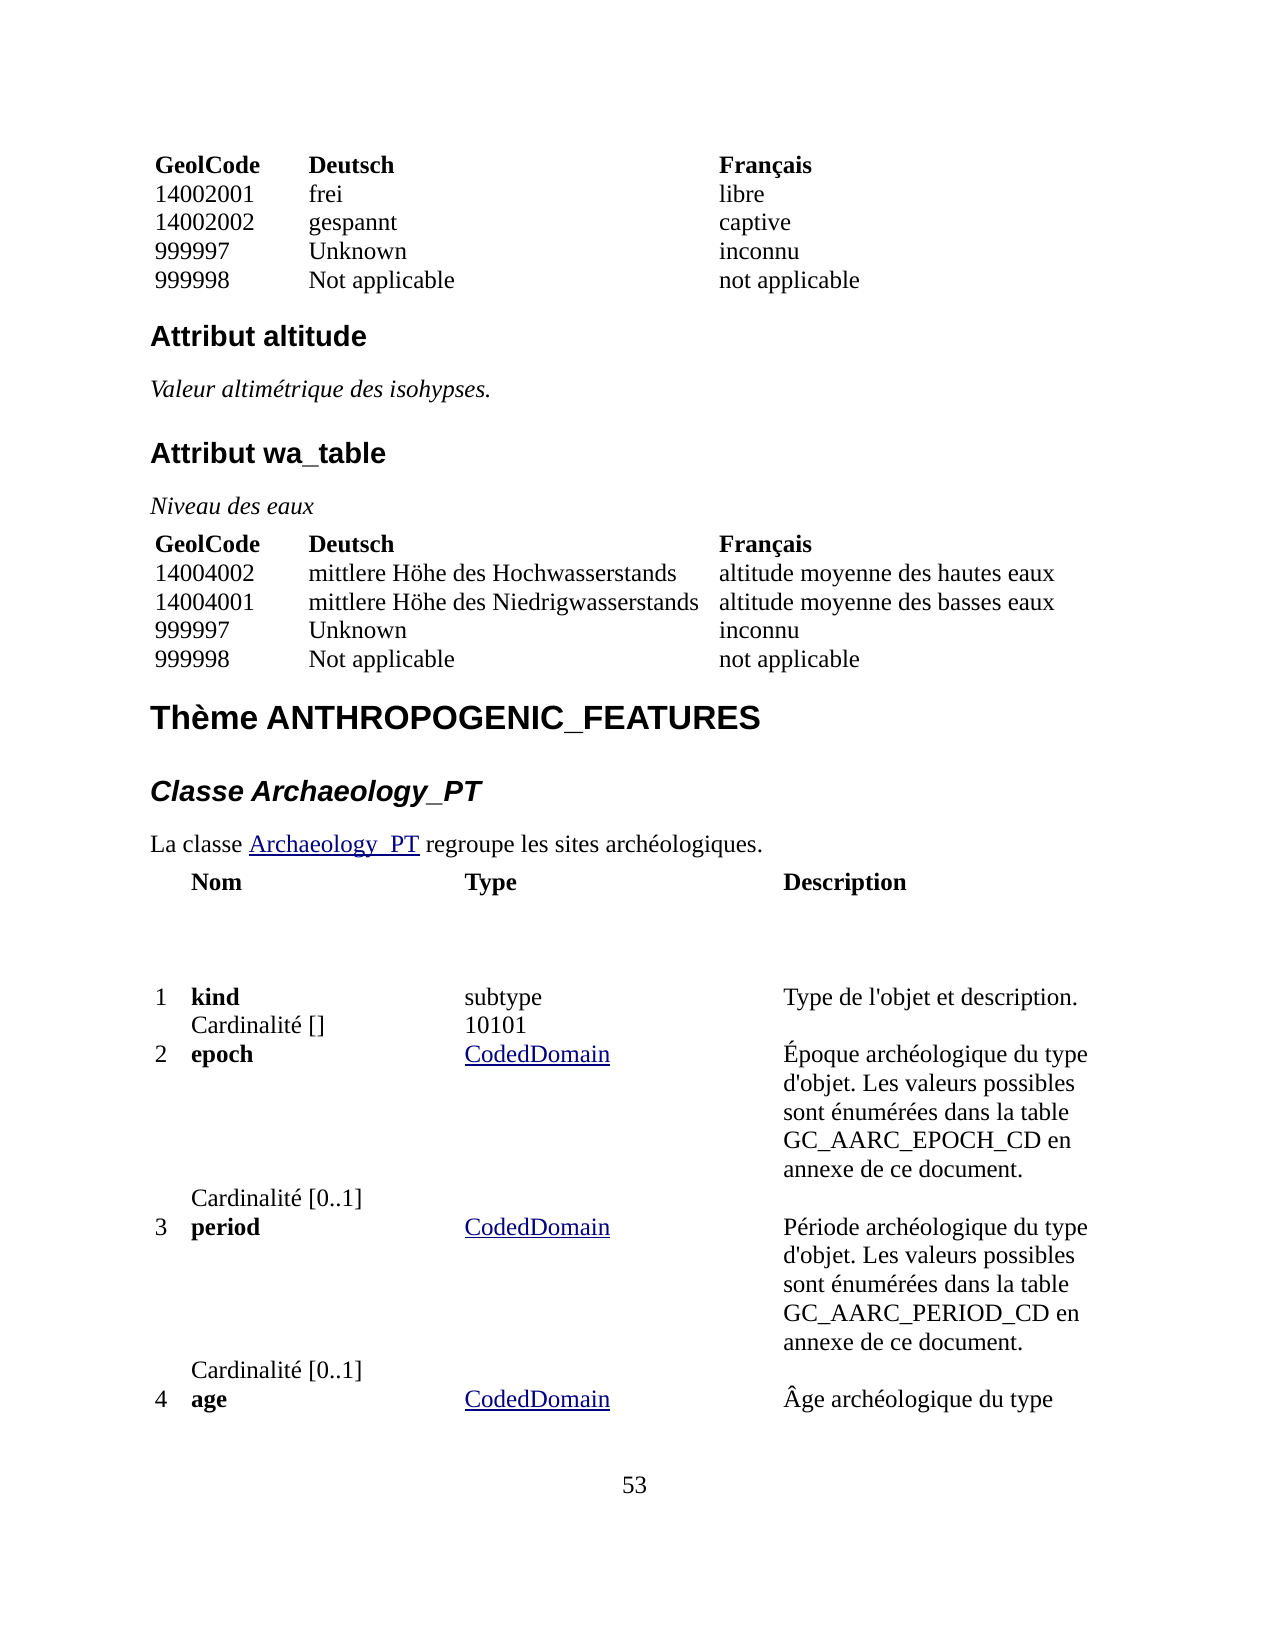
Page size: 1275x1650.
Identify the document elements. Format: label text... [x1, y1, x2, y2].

table_cell epoch [186, 1039, 460, 1183]
table_cell age [186, 1384, 460, 1413]
table_cell 999998 [150, 644, 304, 673]
table_cell [150, 1011, 186, 1039]
table_cell Not applicable [304, 644, 714, 673]
table_cell not applicable [714, 265, 1125, 294]
subtitle Attribut wa_table [150, 436, 1125, 470]
table_cell Not applicable [304, 265, 714, 294]
table_header Description [779, 867, 1125, 982]
table_cell 999998 [150, 265, 304, 294]
table_cell CodedDomain [460, 1384, 779, 1413]
table_cell 14004001 [150, 587, 304, 615]
table_cell Période archéologique du type d'objet. Les valeurs possibles sont énumérées dans la table GC_AARC_PERIOD_CD en annexe de ce document. [779, 1212, 1125, 1356]
table_cell mittlere Höhe des Niedrigwasserstands [304, 587, 714, 615]
table_header Français [714, 529, 1125, 558]
table_cell not applicable [714, 644, 1125, 673]
text La classe Archaeology_PT regroupe les sites archéologiques. [150, 829, 1125, 858]
table_cell Unknown [304, 236, 714, 265]
table_cell [460, 1183, 779, 1212]
table_cell [779, 1356, 1125, 1384]
text Niveau des eaux [150, 491, 1125, 520]
table_cell 1 [150, 982, 186, 1011]
table_cell CodedDomain [460, 1212, 779, 1356]
table_header Deutsch [304, 529, 714, 558]
table_header Français [714, 150, 1125, 179]
table_cell libre [714, 179, 1125, 207]
table_cell Type de l'objet et description. [779, 982, 1125, 1011]
table_cell frei [304, 179, 714, 207]
table_cell captive [714, 208, 1125, 236]
table_header Deutsch [304, 150, 714, 179]
table_cell Cardinalité [] [186, 1011, 460, 1039]
table_cell 4 [150, 1384, 186, 1413]
table_header Type [460, 867, 779, 982]
table_cell Cardinalité [0..1] [186, 1356, 460, 1384]
table_cell [779, 1011, 1125, 1039]
table_cell [150, 1183, 186, 1212]
table_cell Âge archéologique du type [779, 1384, 1125, 1413]
subtitle Thème ANTHROPOGENIC_FEATURES [150, 698, 1125, 737]
table_cell 2 [150, 1039, 186, 1183]
table_header GeolCode [150, 529, 304, 558]
table_cell mittlere Höhe des Hochwasserstands [304, 558, 714, 587]
table_cell period [186, 1212, 460, 1356]
table_cell 14002002 [150, 208, 304, 236]
table_cell 14002001 [150, 179, 304, 207]
table_header GeolCode [150, 150, 304, 179]
table_cell CodedDomain [460, 1039, 779, 1183]
table_cell gespannt [304, 208, 714, 236]
table_cell subtype [460, 982, 779, 1011]
subtitle Classe Archaeology_PT [150, 774, 1125, 808]
table_cell kind [186, 982, 460, 1011]
table_cell altitude moyenne des hautes eaux [714, 558, 1125, 587]
table_cell 999997 [150, 236, 304, 265]
table_cell altitude moyenne des basses eaux [714, 587, 1125, 615]
table_cell Époque archéologique du type d'objet. Les valeurs possibles sont énumérées dans la table GC_AARC_EPOCH_CD en annexe de ce document. [779, 1039, 1125, 1183]
table_cell [779, 1183, 1125, 1212]
text Valeur altimétrique des isohypses. [150, 374, 1125, 402]
table_cell inconnu [714, 615, 1125, 644]
table_cell [460, 1356, 779, 1384]
table_cell 999997 [150, 615, 304, 644]
table_cell Cardinalité [0..1] [186, 1183, 460, 1212]
table_header [150, 867, 186, 982]
table_header Nom [186, 867, 460, 982]
subtitle Attribut altitude [150, 319, 1125, 352]
table_cell [150, 1356, 186, 1384]
table_cell inconnu [714, 236, 1125, 265]
table_cell 10101 [460, 1011, 779, 1039]
table_cell 14004002 [150, 558, 304, 587]
table_cell Unknown [304, 615, 714, 644]
table_cell 3 [150, 1212, 186, 1356]
